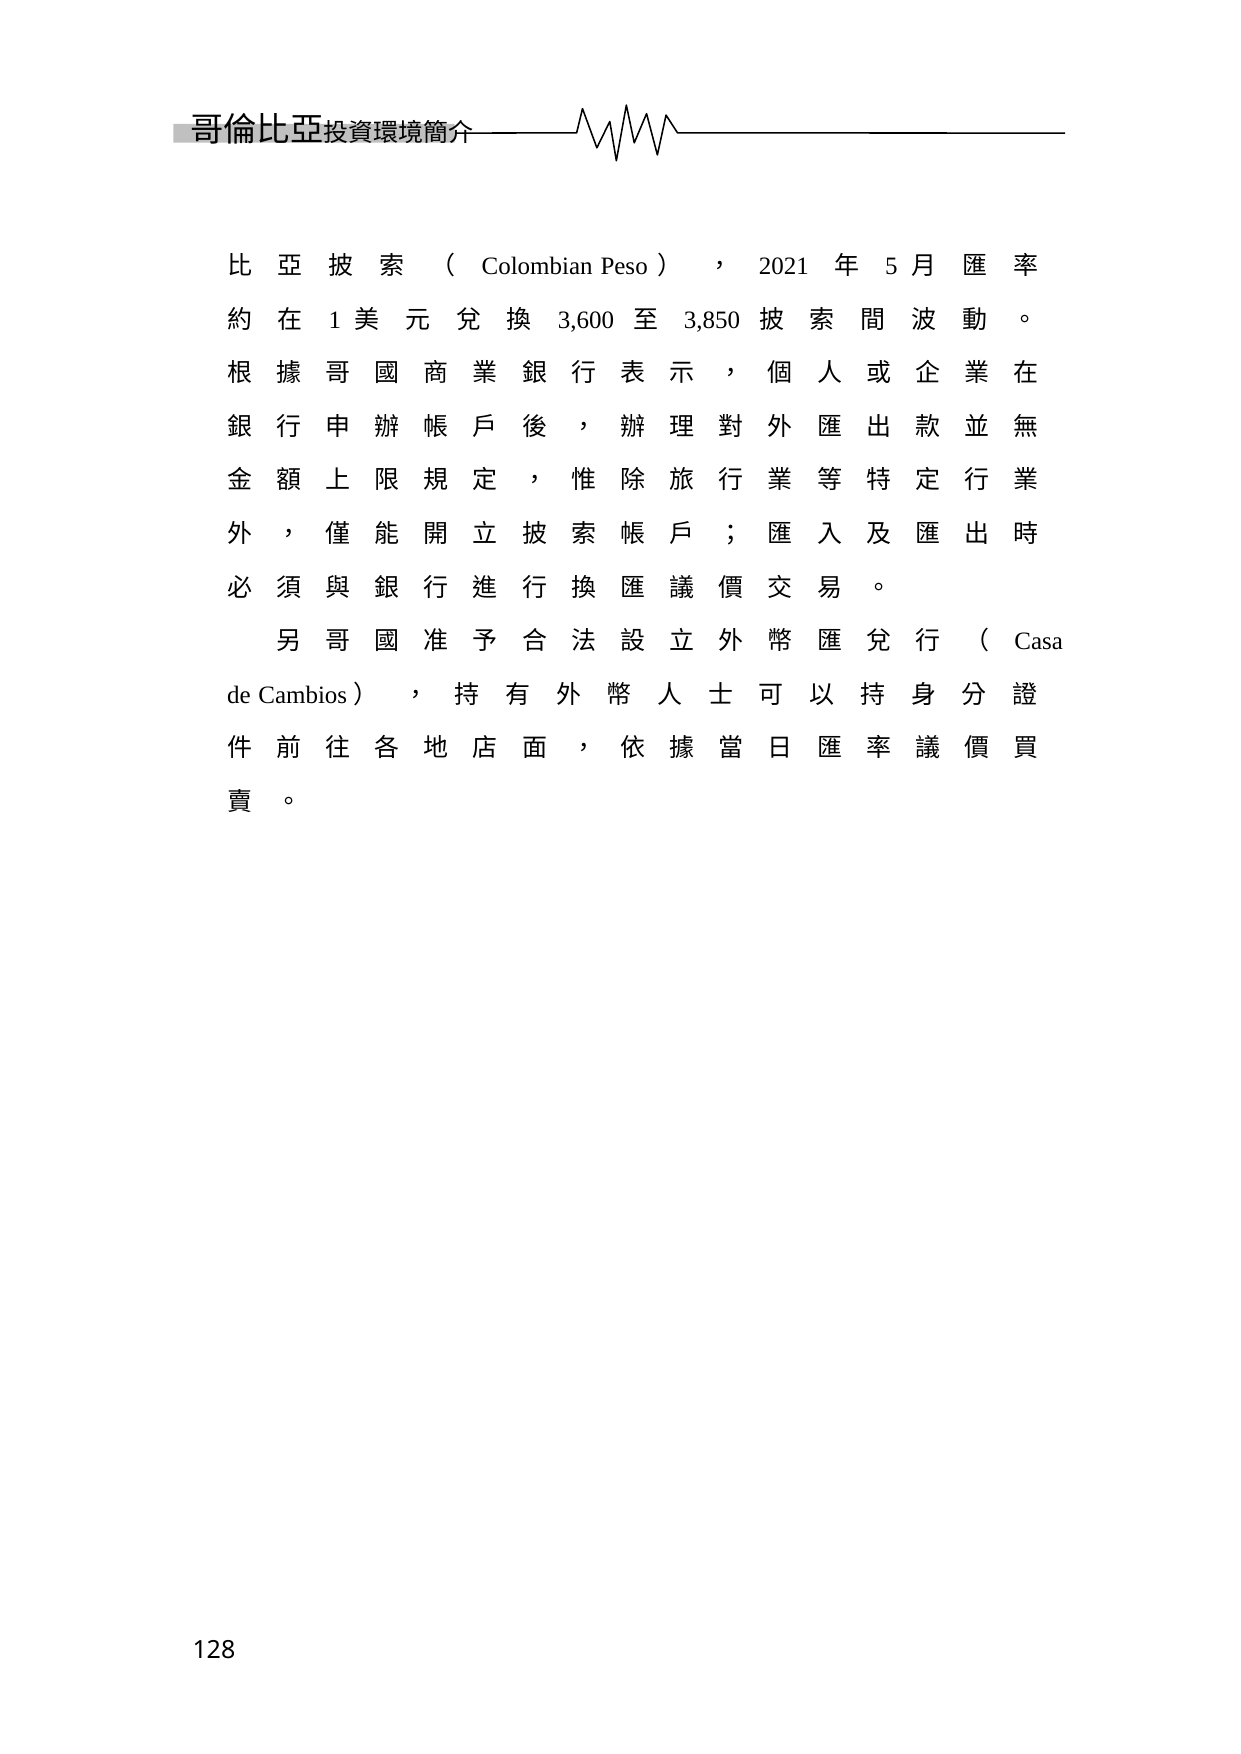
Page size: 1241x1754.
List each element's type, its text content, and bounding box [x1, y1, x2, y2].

text 另哥國准予合法設立外幣匯兌行（Casa de Cambios），持有外幣人士可以持身分證件前往各地店面，依據當日匯率議價買賣。 [219, 612, 1063, 826]
text 比亞披索（Colombian Peso），2021年5月匯率約在1美元兌換3,600至3,850披索間波動。根據哥國商業銀行表示，個人或企業在銀行申辦帳戶後，辦理對外匯出款並無金額上限規定，惟除旅行業等特定行業外，僅能開立披索帳戶；匯入及匯出時必須與銀行進行換匯議價交易。 [219, 237, 1063, 612]
